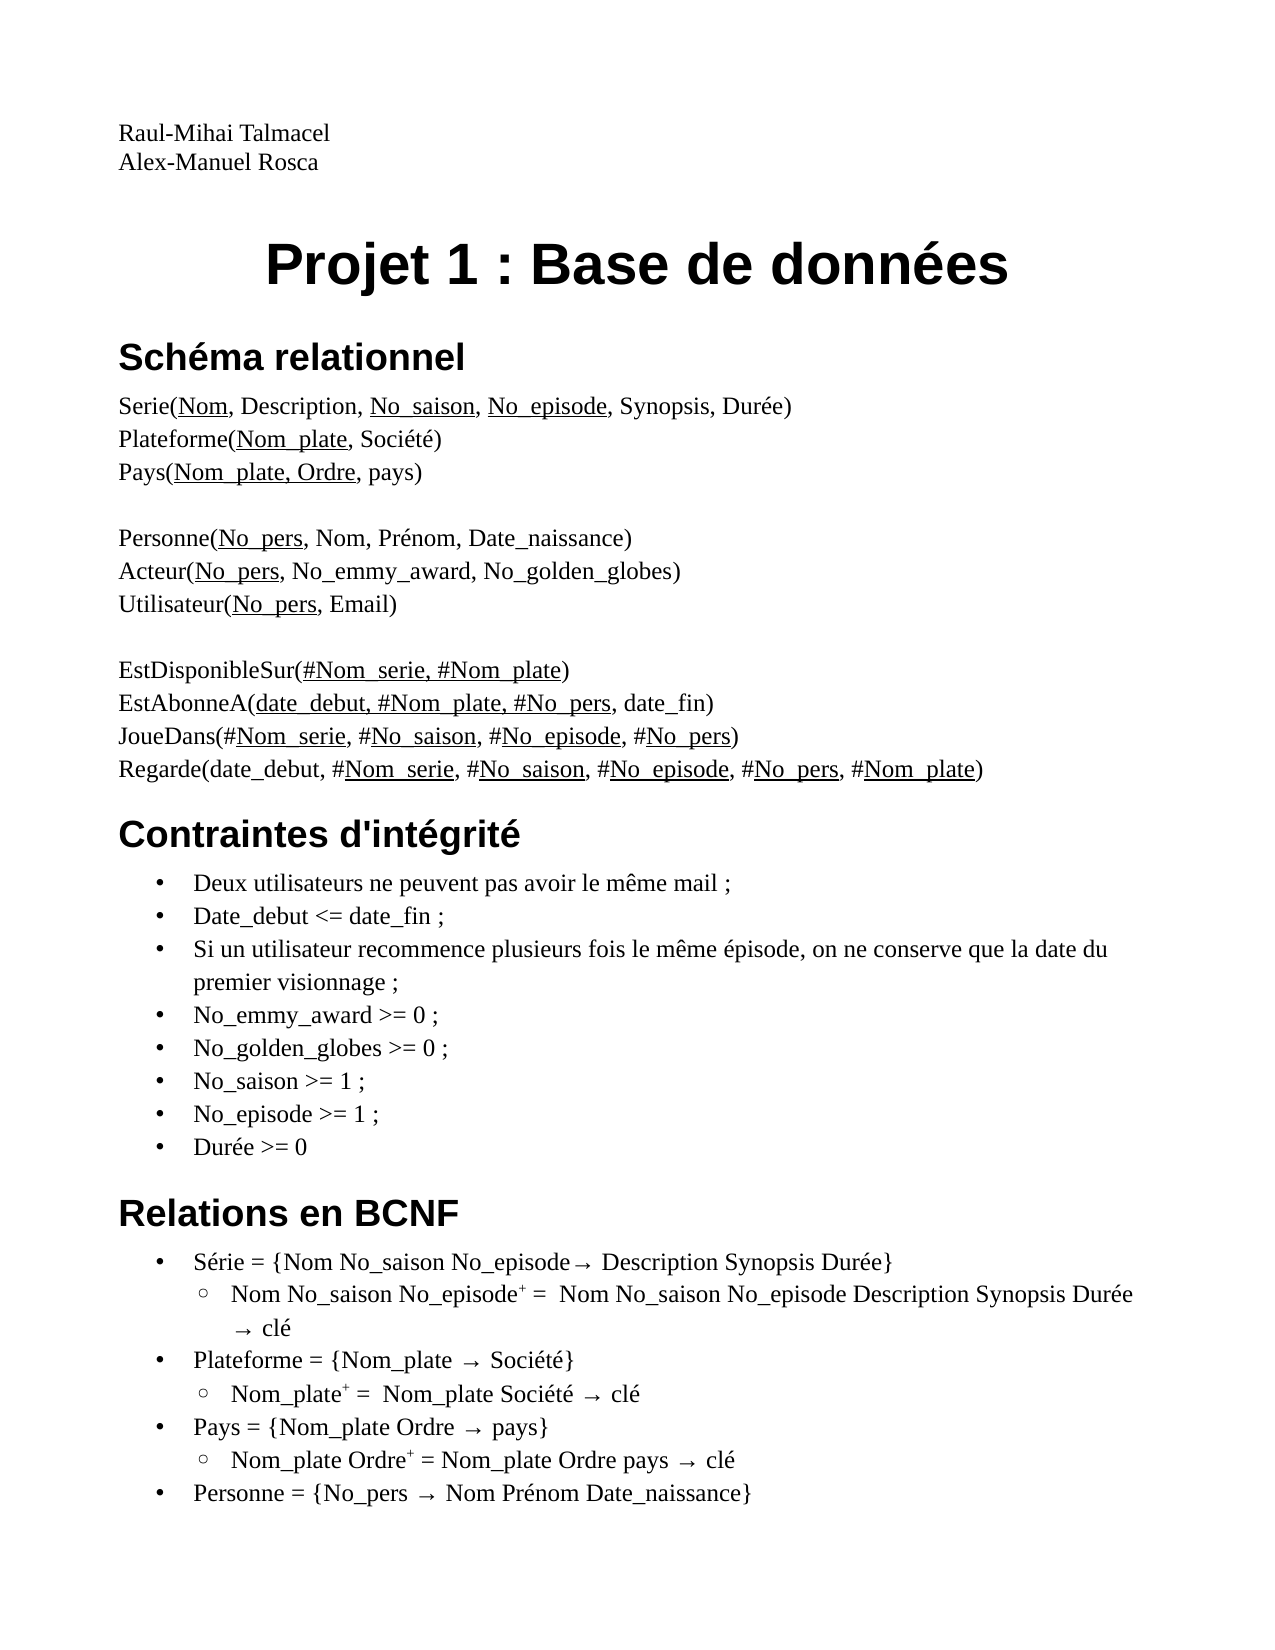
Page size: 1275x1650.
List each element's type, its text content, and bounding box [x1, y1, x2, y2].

text Plateforme(Nom_plate, Société) [118, 424, 1157, 453]
text Regarde(date_debut, #Nom_serie, #No_saison, #No_episode, #No_pers, #Nom_plate) [118, 754, 1157, 783]
list Série = {Nom No_saison No_episode→ Description Synopsis Durée} [156, 1247, 1157, 1275]
text Utilisateur(No_pers, Email) [118, 589, 1157, 618]
list Nom_plate Ordre+ = Nom_plate Ordre pays → clé [193, 1445, 1157, 1473]
list No_saison >= 1 ; [156, 1066, 1157, 1095]
text Acteur(No_pers, No_emmy_award, No_golden_globes) [118, 556, 1157, 585]
list Nom_plate+ = Nom_plate Société → clé [193, 1379, 1157, 1407]
text EstAbonneA(date_debut, #Nom_plate, #No_pers, date_fin) [118, 688, 1157, 717]
text Personne(No_pers, Nom, Prénom, Date_naissance) [118, 523, 1157, 552]
list Nom No_saison No_episode+ = Nom No_saison No_episode Description Synopsis Durée → clé [193, 1279, 1157, 1341]
list Si un utilisateur recommence plusieurs fois le même épisode, on ne conserve que la date du premier visionnage ; [156, 934, 1157, 996]
subtitle Schéma relationnel [118, 335, 1157, 378]
title Projet 1 : Base de données [118, 230, 1157, 297]
list Personne = {No_pers → Nom Prénom Date_naissance} [156, 1478, 1157, 1506]
list Plateforme = {Nom_plate → Société} [156, 1346, 1157, 1374]
subtitle Relations en BCNF [118, 1190, 1157, 1234]
list Durée >= 0 [156, 1132, 1157, 1161]
list Date_debut <= date_fin ; [156, 901, 1157, 930]
text Pays(Nom_plate, Ordre, pays) [118, 457, 1157, 486]
list No_emmy_award >= 0 ; [156, 1000, 1157, 1029]
text EstDisponibleSur(#Nom_serie, #Nom_plate) [118, 655, 1157, 684]
text Serie(Nom, Description, No_saison, No_episode, Synopsis, Durée) [118, 391, 1157, 419]
list Pays = {Nom_plate Ordre → pays} [156, 1412, 1157, 1440]
subtitle Contraintes d'intégrité [118, 812, 1157, 856]
text JoueDans(#Nom_serie, #No_saison, #No_episode, #No_pers) [118, 721, 1157, 750]
list No_episode >= 1 ; [156, 1099, 1157, 1128]
list No_golden_globes >= 0 ; [156, 1033, 1157, 1062]
list Deux utilisateurs ne peuvent pas avoir le même mail ; [156, 868, 1157, 897]
